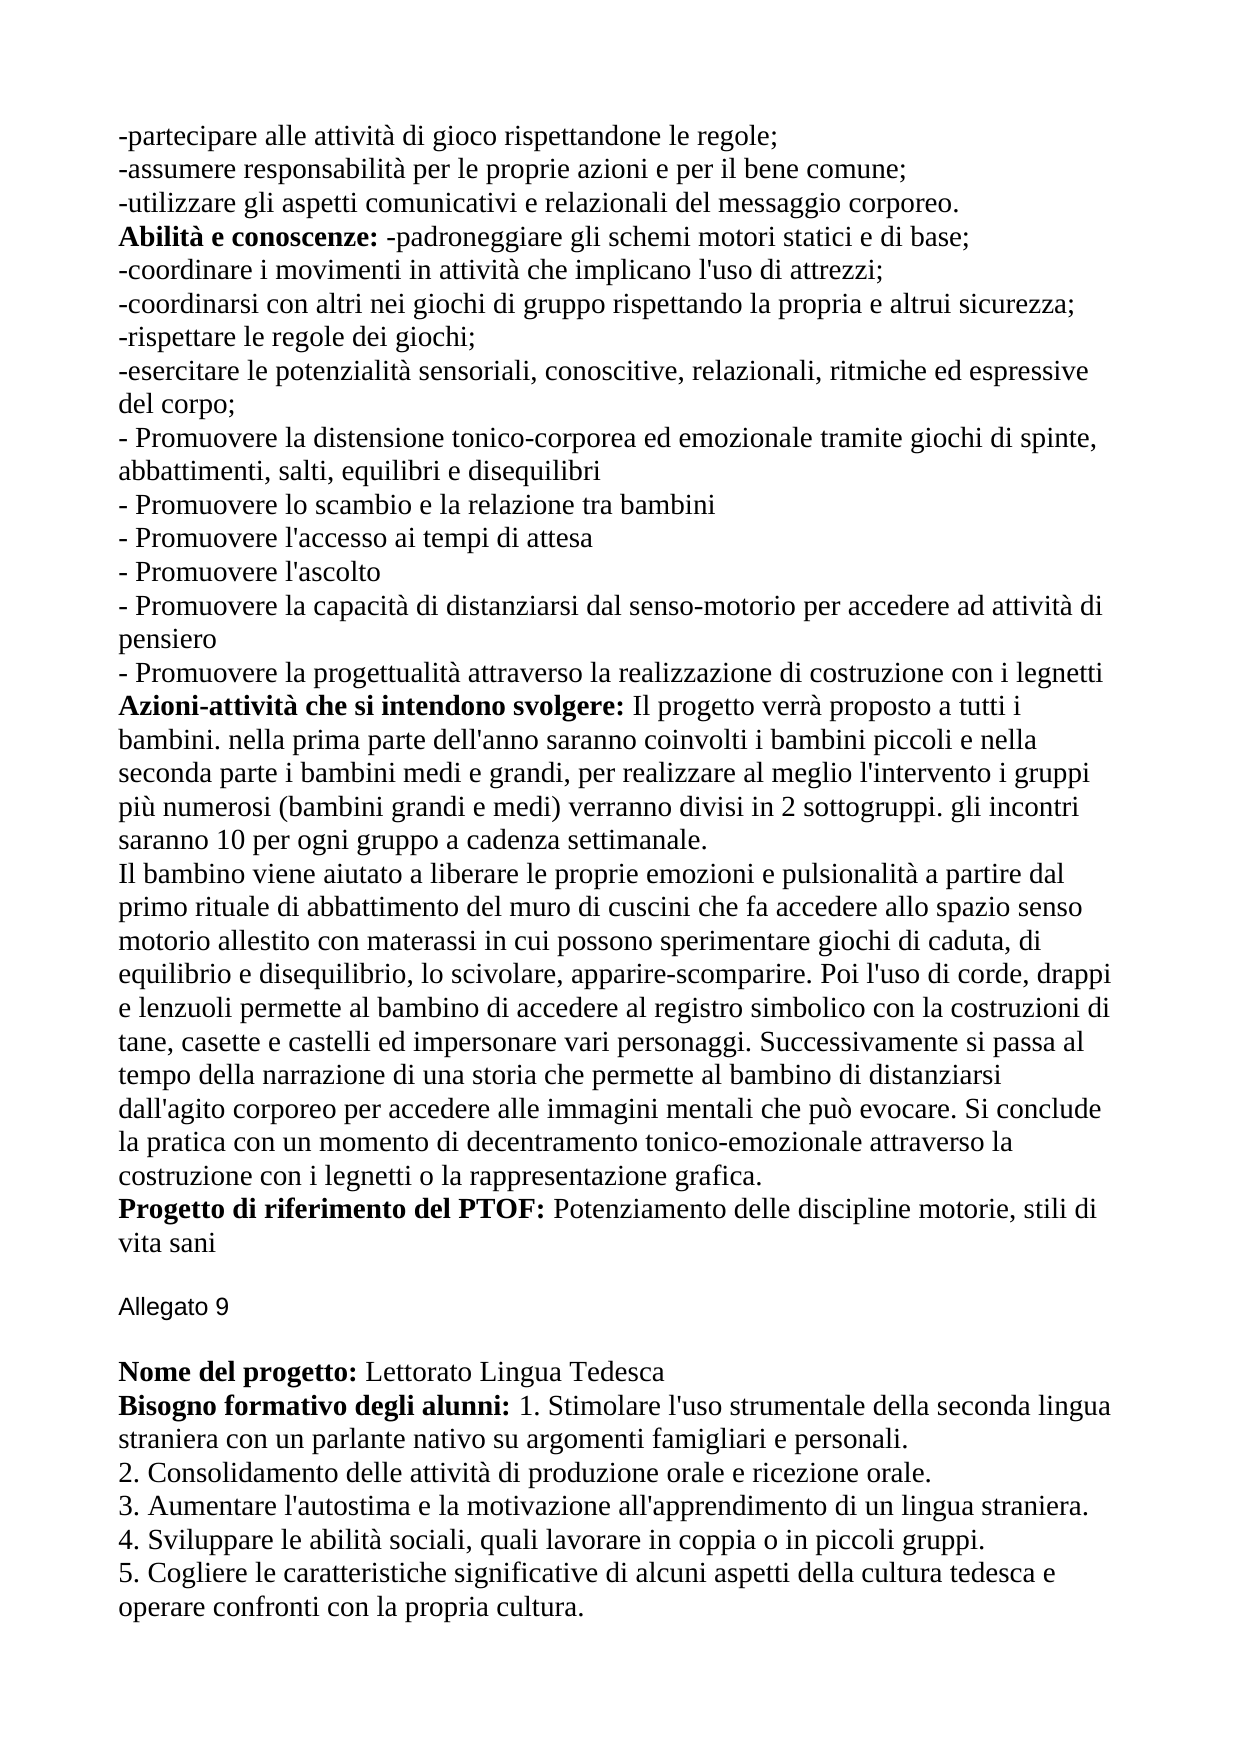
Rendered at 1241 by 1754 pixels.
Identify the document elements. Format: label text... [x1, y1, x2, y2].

text Bisogno formativo degli alunni: 1. Stimolare l'uso strumentale della seconda lingua [118, 1388, 1122, 1421]
text 4. Sviluppare le abilità sociali, quali lavorare in coppia o in piccoli gruppi. [118, 1522, 1122, 1556]
text costruzione con i legnetti o la rappresentazione grafica. [118, 1158, 1122, 1191]
text Abilità e conoscenze: -padroneggiare gli schemi motori statici e di base; [118, 219, 1122, 252]
text - Promuovere lo scambio e la relazione tra bambini [118, 487, 1122, 521]
text - Promuovere l'ascolto [118, 554, 1122, 588]
text vita sani [118, 1225, 1122, 1258]
text tempo della narrazione di una storia che permette al bambino di distanziarsi [118, 1057, 1122, 1091]
text più numerosi (bambini grandi e medi) verranno divisi in 2 sottogruppi. gli incontri [118, 789, 1122, 822]
text Il bambino viene aiutato a liberare le proprie emozioni e pulsionalità a partire dal [118, 856, 1122, 889]
text - Promuovere la distensione tonico-corporea ed emozionale tramite giochi di spinte, [118, 420, 1122, 453]
text bambini. nella prima parte dell'anno saranno coinvolti i bambini piccoli e nella [118, 722, 1122, 755]
text dall'agito corporeo per accedere alle immagini mentali che può evocare. Si conclude [118, 1091, 1122, 1124]
text -rispettare le regole dei giochi; [118, 319, 1122, 353]
text -assumere responsabilità per le proprie azioni e per il bene comune; [118, 152, 1122, 185]
text saranno 10 per ogni gruppo a cadenza settimanale. [118, 822, 1122, 856]
text -esercitare le potenzialità sensoriali, conoscitive, relazionali, ritmiche ed espressive [118, 353, 1122, 386]
text Progetto di riferimento del PTOF: Potenziamento delle discipline motorie, stili di [118, 1191, 1122, 1225]
text 3. Aumentare l'autostima e la motivazione all'apprendimento di un lingua straniera. [118, 1488, 1122, 1522]
text pensiero [118, 621, 1122, 655]
text primo rituale di abbattimento del muro di cuscini che fa accedere allo spazio senso [118, 889, 1122, 923]
text 5. Cogliere le caratteristiche significative di alcuni aspetti della cultura tedesca e [118, 1556, 1122, 1589]
text 2. Consolidamento delle attività di produzione orale e ricezione orale. [118, 1455, 1122, 1488]
text -partecipare alle attività di gioco rispettandone le regole; [118, 118, 1122, 152]
text del corpo; [118, 386, 1122, 420]
text tane, casette e castelli ed impersonare vari personaggi. Successivamente si passa al [118, 1024, 1122, 1057]
text seconda parte i bambini medi e grandi, per realizzare al meglio l'intervento i gruppi [118, 755, 1122, 789]
text straniera con un parlante nativo su argomenti famigliari e personali. [118, 1421, 1122, 1455]
text equilibrio e disequilibrio, lo scivolare, apparire-scomparire. Poi l'uso di corde, drappi [118, 957, 1122, 990]
text -coordinare i movimenti in attività che implicano l'uso di attrezzi; [118, 252, 1122, 286]
text Allegato 9 [118, 1292, 1122, 1321]
text - Promuovere la progettualità attraverso la realizzazione di costruzione con i legnetti [118, 655, 1122, 688]
text operare confronti con la propria cultura. [118, 1589, 1122, 1623]
text e lenzuoli permette al bambino di accedere al registro simbolico con la costruzioni di [118, 990, 1122, 1024]
text motorio allestito con materassi in cui possono sperimentare giochi di caduta, di [118, 923, 1122, 957]
text -coordinarsi con altri nei giochi di gruppo rispettando la propria e altrui sicurezza; [118, 286, 1122, 319]
text -utilizzare gli aspetti comunicativi e relazionali del messaggio corporeo. [118, 185, 1122, 219]
text - Promuovere la capacità di distanziarsi dal senso-motorio per accedere ad attività di [118, 588, 1122, 621]
text - Promuovere l'accesso ai tempi di attesa [118, 521, 1122, 554]
text abbattimenti, salti, equilibri e disequilibri [118, 453, 1122, 487]
text la pratica con un momento di decentramento tonico-emozionale attraverso la [118, 1124, 1122, 1158]
text Azioni-attività che si intendono svolgere: Il progetto verrà proposto a tutti i [118, 688, 1122, 722]
text Nome del progetto: Lettorato Lingua Tedesca [118, 1354, 1122, 1388]
